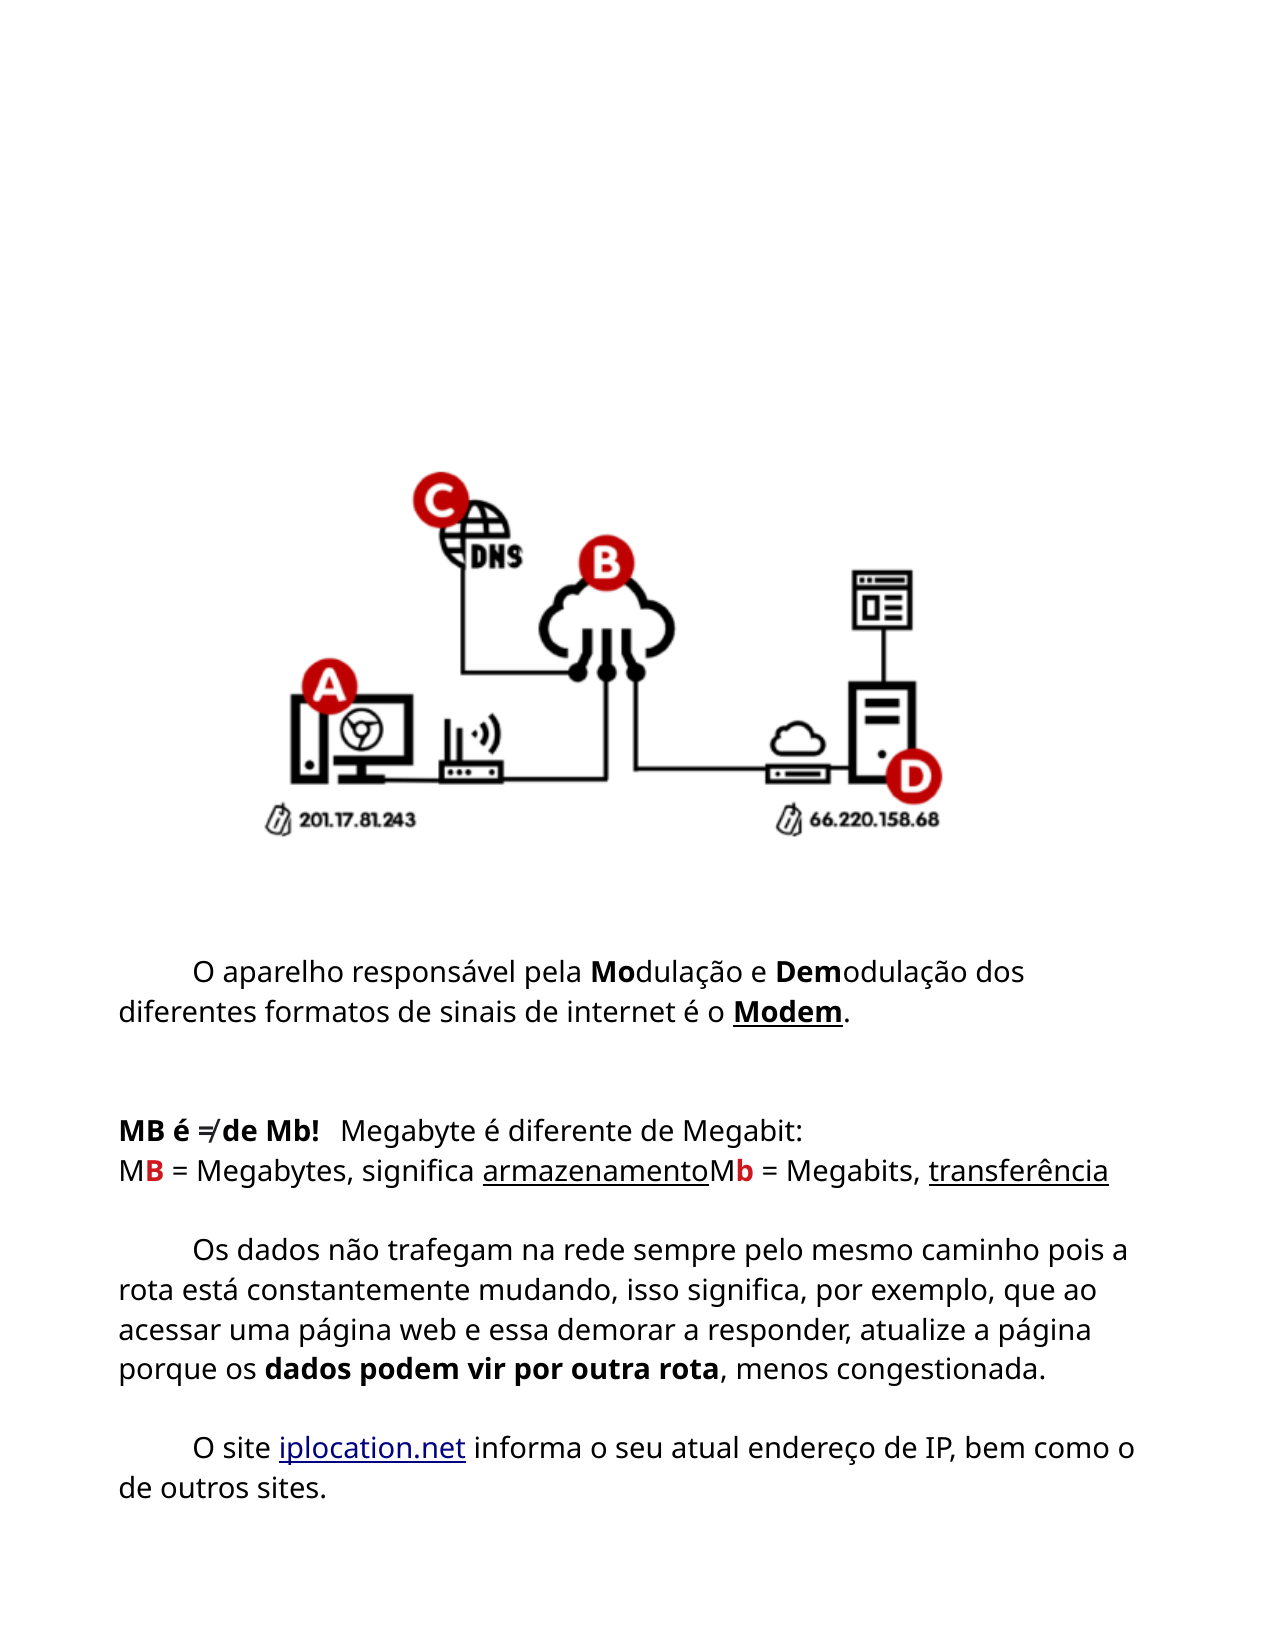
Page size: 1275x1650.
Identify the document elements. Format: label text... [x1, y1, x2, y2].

text MB = Megabytes, significa armazenamento Mb = Megabits, transferência [118, 1150, 1157, 1190]
text MB é ≠ de Mb! Megabyte é diferente de Megabit: [118, 1110, 1157, 1150]
picture [240, 455, 966, 846]
text O site iplocation.net informa o seu atual endereço de IP, bem como o de outros sites. [118, 1428, 1157, 1507]
text Os dados não trafegam na rede sempre pelo mesmo caminho pois a rota está constantemente mudando, isso significa, por exemplo, que ao acessar uma página web e essa demorar a responder, atualize a página porque os dados podem vir por outra rota, menos congestionada. [118, 1229, 1157, 1388]
text O aparelho responsável pela Modulação e Demodulação dos diferentes formatos de sinais de internet é o Modem. [118, 952, 1157, 1031]
